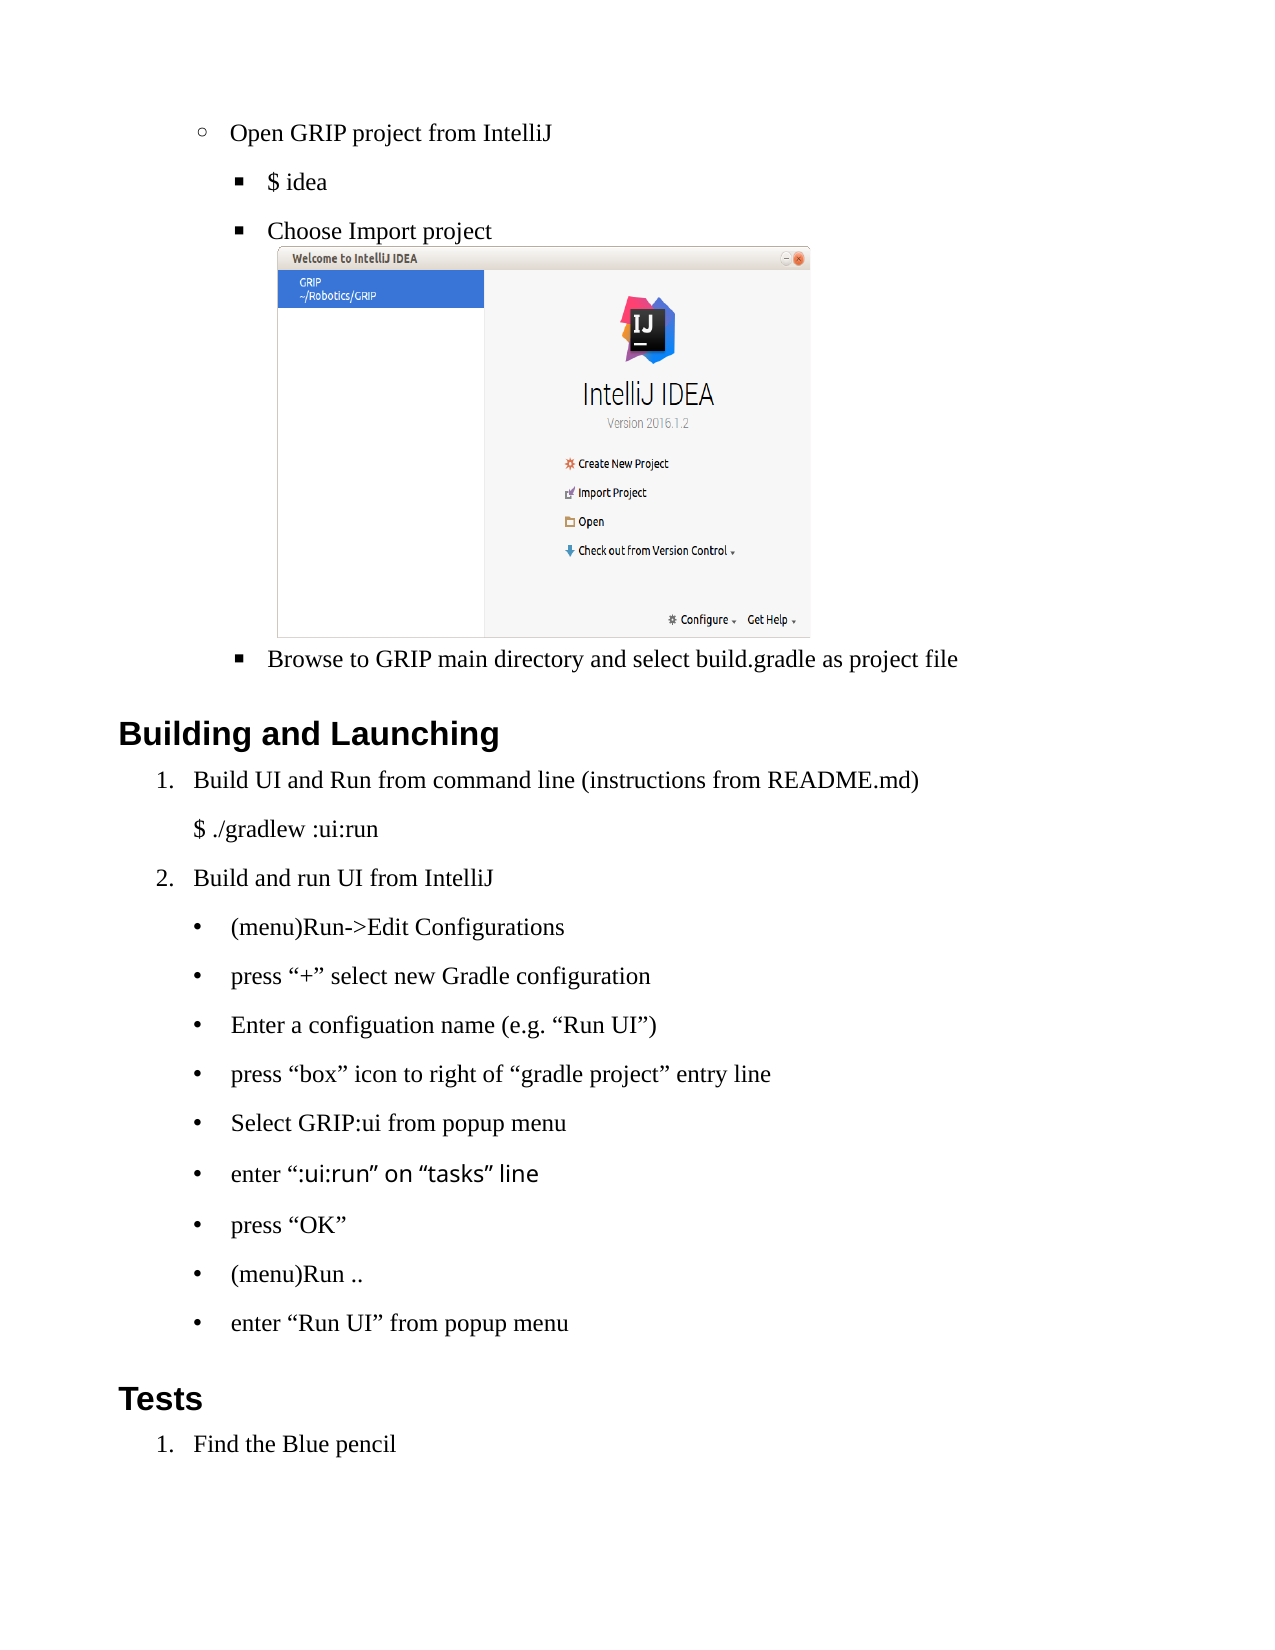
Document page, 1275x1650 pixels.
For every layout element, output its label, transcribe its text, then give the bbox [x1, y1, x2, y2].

list Enter a configuation name (e.g. “Run UI”) [193, 1010, 1157, 1039]
list press “OK” [193, 1210, 1157, 1239]
list press “box” icon to right of “gradle project” entry line [193, 1059, 1157, 1088]
list Select GRIP:ui from popup menu [193, 1108, 1157, 1137]
list $ idea [229, 167, 1157, 196]
list Build UI and Run from command line (instructions from README.md) [156, 765, 1157, 793]
list (menu)Run .. [193, 1259, 1157, 1288]
subtitle Building and Launching [118, 714, 1157, 752]
list Build and run UI from IntelliJ [156, 863, 1157, 892]
picture [277, 246, 811, 638]
list Browse to GRIP main directory and select build.gradle as project file [229, 638, 1157, 672]
list Choose Import project [229, 216, 1157, 245]
list Find the Blue pencil [156, 1429, 1157, 1458]
list Open GRIP project from IntelliJ [192, 118, 1157, 147]
subtitle Tests [118, 1378, 1157, 1417]
list (menu)Run->Edit Configurations [193, 912, 1157, 941]
list enter “:ui:run” on “tasks” line [193, 1157, 1157, 1189]
list enter “Run UI” from popup menu [193, 1308, 1157, 1337]
list press “+” select new Gradle configuration [193, 961, 1157, 990]
list $ ./gradlew :ui:run [156, 814, 1157, 843]
